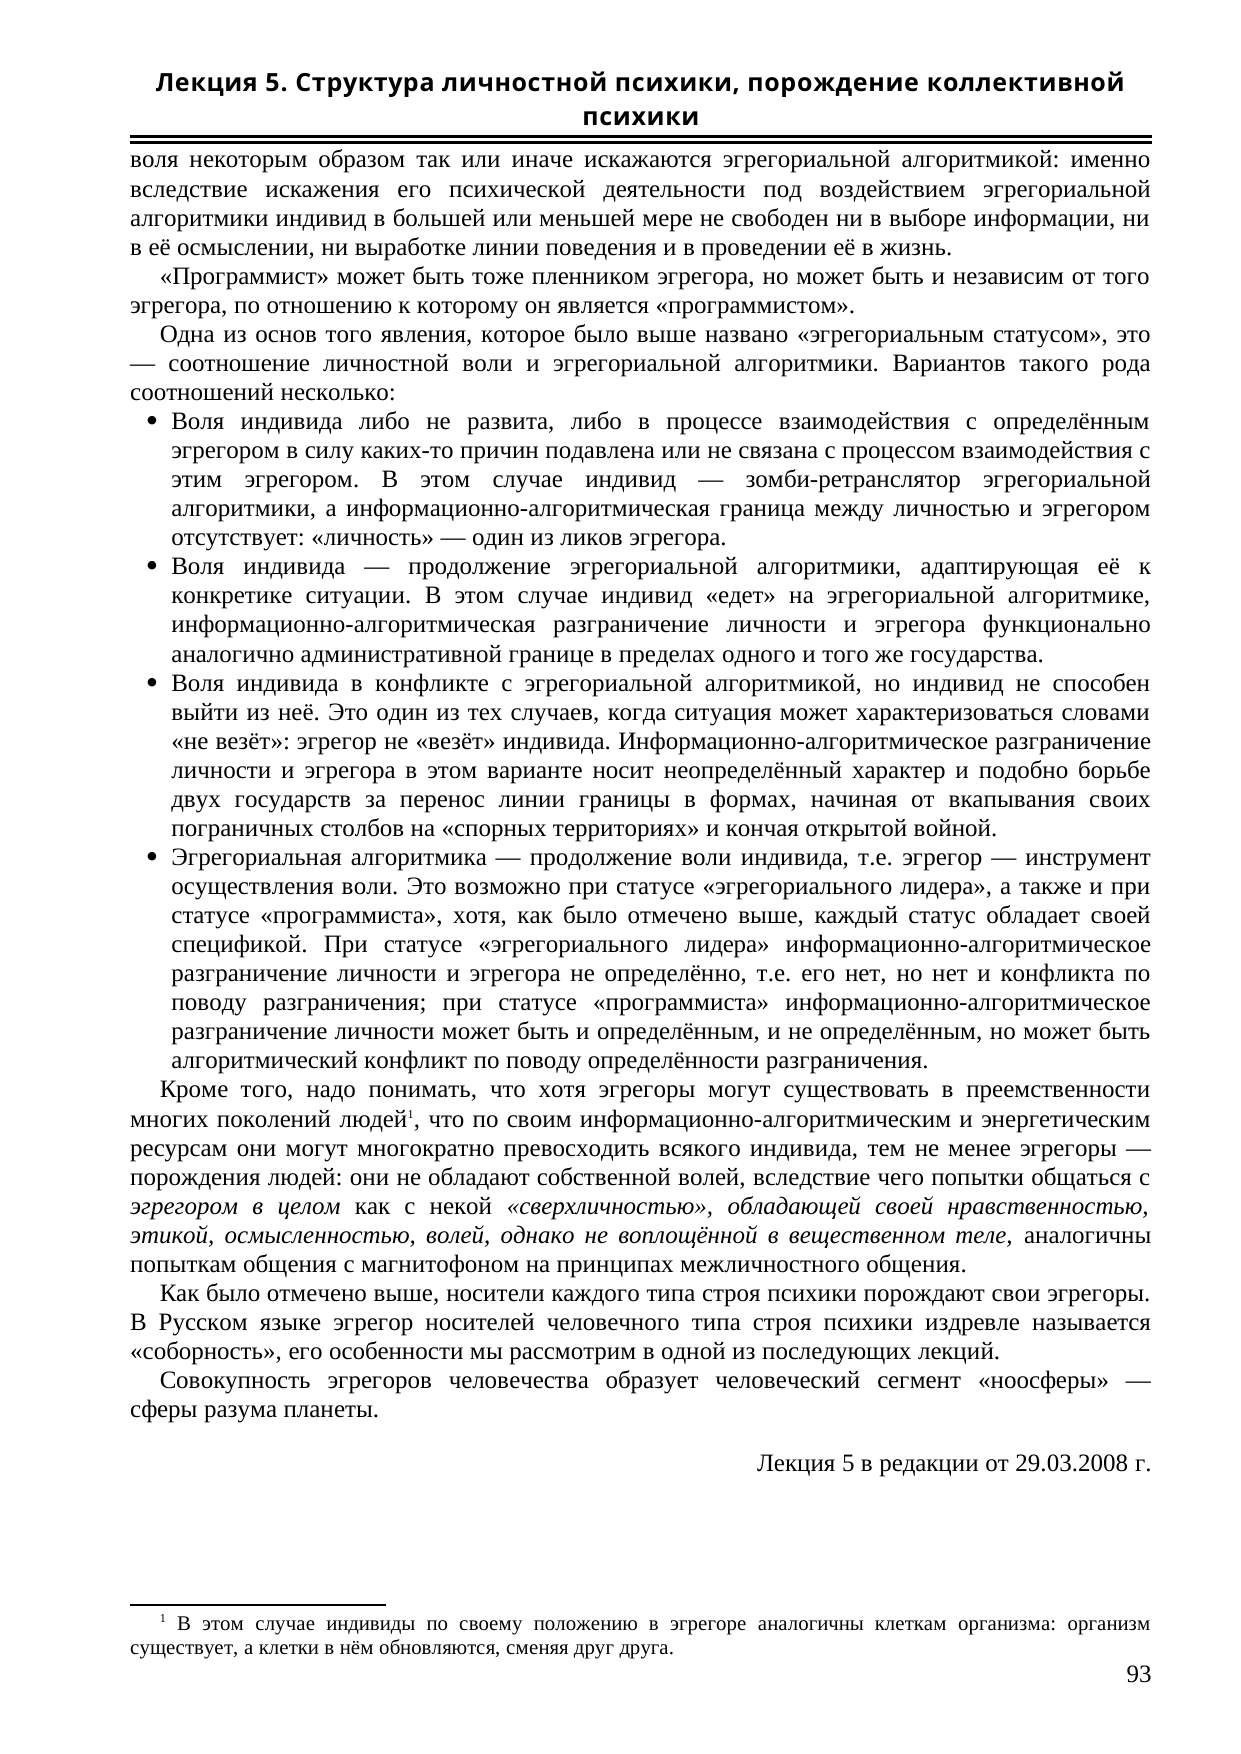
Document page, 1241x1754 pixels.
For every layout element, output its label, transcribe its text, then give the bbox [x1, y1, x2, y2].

text «Программист» может быть тоже пленником эгрегора, но может быть и независим от того эгрегора, по отношению к которому он является «программистом». [130, 261, 1152, 319]
text воля некоторым образом так или иначе искажаются эгрегориальной алгоритмикой: именно вследствие искажения его психической деятельности под воздействием эгрегориальной алгоритмики индивид в большей или меньшей мере не свободен ни в выборе информации, ни в её осмыслении, ни выработке линии поведения и в проведении её в жизнь. [130, 144, 1152, 261]
text В этом случае индивиды по своему положению в эгрегоре аналогичны клеткам организма: организм существует, а клетки в нём обновляются, сменяя друг друга. [130, 1611, 1152, 1659]
text Как было отмечено выше, носители каждого типа строя психики порождают свои эгрегоры. В Русском языке эгрегор носителей человечного типа строя психики издревле называется «соборность», его особенности мы рассмотрим в одной из последующих лекций. [130, 1278, 1152, 1365]
text Кроме того, надо понимать, что хотя эгрегоры могут существовать в преемственности многих поколений людей, что по своим информационно-алгоритмическим и энергетическим ресурсам они могут многократно превосходить всякого индивида, тем не менее эгрегоры — порождения людей: они не обладают собственной волей, вследствие чего попытки общаться с эгрегором в целом как с некой «сверхличностью», обладающей своей нравственностью, этикой, осмысленностью, волей, однако не воплощённой в вещественном теле, аналогичны попыткам общения с магнитофоном на принципах межличностного общения. [130, 1074, 1152, 1278]
text Одна из основ того явления, которое было выше названо «эгрегориальным статусом», это — соотношение личностной воли и эгрегориальной алгоритмики. Вариантов такого рода соотношений несколько: [130, 319, 1152, 406]
text Лекция 5 в редакции от 29.03.2008 г. [130, 1448, 1152, 1477]
list Воля индивида — продолжение эгрегориальной алгоритмики, адаптирующая её к конкретике ситуации. В этом случае индивид «едет» на эгрегориальной алгоритмике, информационно-алгоритмическая разграничение личности и эгрегора функционально аналогично административной границе в пределах одного и того же государства. [148, 551, 1152, 667]
list Эгрегориальная алгоритмика — продолжение воли индивида, т.е. эгрегор — инструмент осуществления воли. Это возможно при статусе «эгрегориального лидера», а также и при статусе «программиста», хотя, как было отмечено выше, каждый статус обладает своей спецификой. При статусе «эгрегориального лидера» информационно-алгоритмическое разграничение личности и эгрегора не определённо, т.е. его нет, но нет и конфликта по поводу разграничения; при статусе «программиста» информационно-алгоритмическое разграничение личности может быть и определённым, и не определённым, но может быть алгоритмический конфликт по поводу определённости разграничения. [148, 842, 1152, 1074]
text Совокупность эгрегоров человечества образует человеческий сегмент «ноосферы» — сферы разума планеты. [130, 1365, 1152, 1423]
list Воля индивида в конфликте с эгрегориальной алгоритмикой, но индивид не способен выйти из неё. Это один из тех случаев, когда ситуация может характеризоваться словами «не везёт»: эгрегор не «везёт» индивида. Информационно-алгоритмическое разграничение личности и эгрегора в этом варианте носит неопределённый характер и подобно борьбе двух государств за перенос линии границы в формах, начиная от вкапывания своих пограничных столбов на «спорных территориях» и кончая открытой войной. [148, 667, 1152, 842]
list Воля индивида либо не развита, либо в процессе взаимодействия с определённым эгрегором в силу каких-то причин подавлена или не связана с процессом взаимодействия с этим эгрегором. В этом случае индивид — зомби-ретранслятор эгрегориальной алгоритмики, а информационно-алгоритмическая граница между личностью и эгрегором отсутствует: «личность» — один из ликов эгрегора. [148, 406, 1152, 551]
